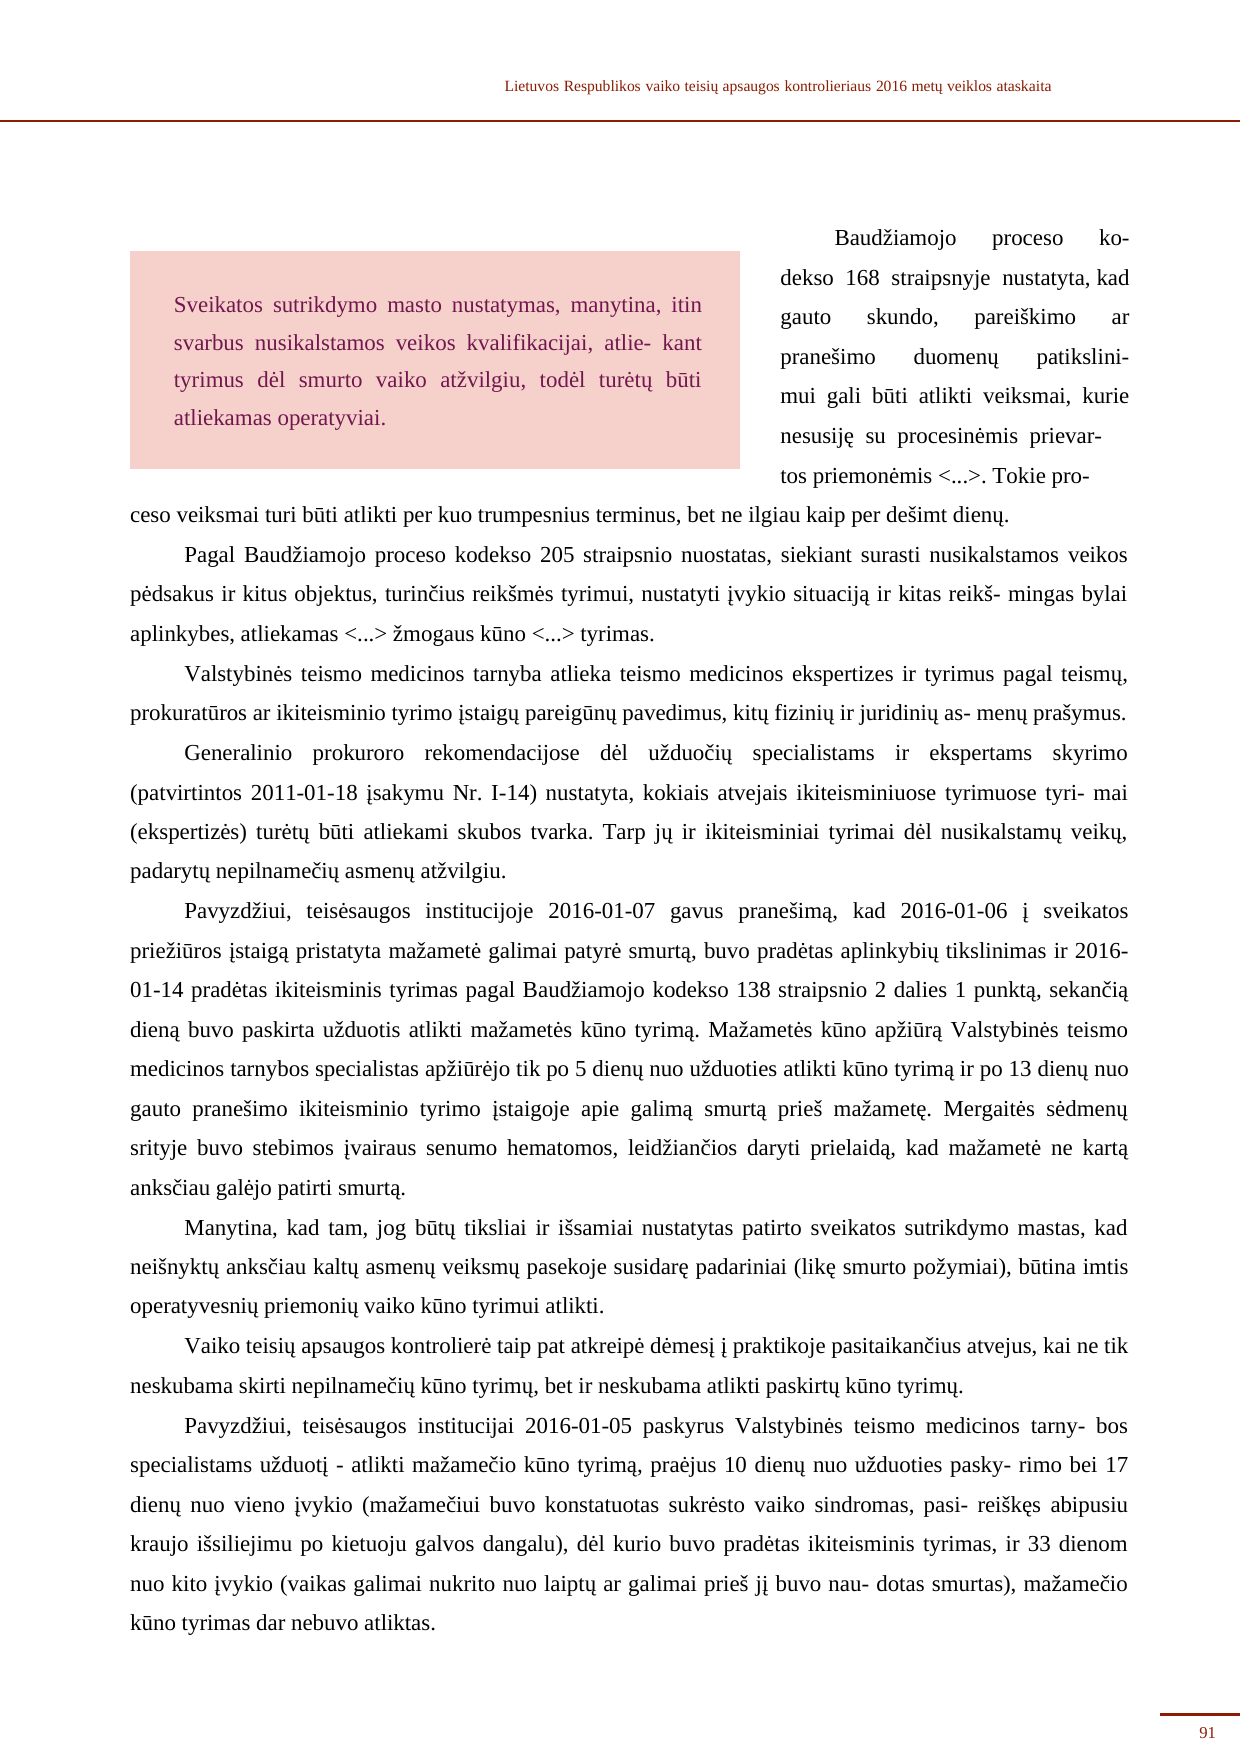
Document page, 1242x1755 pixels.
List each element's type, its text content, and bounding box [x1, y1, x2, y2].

text Pagal Baudžiamojo proceso kodekso 205 straipsnio nuostatas, siekiant surasti nusikalstamos veikos pėdsakus ir kitus objektus, turinčius reikšmės tyrimui, nustatyti įvykio situaciją ir kitas reikš- mingas bylai aplinkybes, atliekamas <...> žmogaus kūno <...> tyrimas. [130, 541, 1129, 646]
text Manytina, kad tam, jog būtų tiksliai ir išsamiai nustatytas patirto sveikatos sutrikdymo mastas, kad neišnyktų anksčiau kaltų asmenų veiksmų pasekoje susidarę padariniai (likę smurto požymiai), būtina imtis operatyvesnių priemonių vaiko kūno tyrimui atlikti. [130, 1214, 1129, 1319]
text Pavyzdžiui, teisėsaugos institucijai 2016-01-05 paskyrus Valstybinės teismo medicinos tarny- bos specialistams užduotį - atlikti mažamečio kūno tyrimą, praėjus 10 dienų nuo užduoties pasky- rimo bei 17 dienų nuo vieno įvykio (mažamečiui buvo konstatuotas sukrėsto vaiko sindromas, pasi- reiškęs abipusiu kraujo išsiliejimu po kietuoju galvos dangalu), dėl kurio buvo pradėtas ikiteisminis tyrimas, ir 33 dienom nuo kito įvykio (vaikas galimai nukrito nuo laiptų ar galimai prieš jį buvo nau- dotas smurtas), mažamečio kūno tyrimas dar nebuvo atliktas. [130, 1412, 1129, 1636]
text Vaiko teisių apsaugos kontrolierė taip pat atkreipė dėmesį į praktikoje pasitaikančius atvejus, kai ne tik neskubama skirti nepilnamečių kūno tyrimų, bet ir neskubama atlikti paskirtų kūno tyrimų. [130, 1332, 1129, 1398]
text Baudžiamojo proceso ko- dekso 168 straipsnyje nustatyta, kad gauto skundo, pareiškimo ar pranešimo duomenų patikslini- mui gali būti atlikti veiksmai, kurie nesusiję su procesinėmis prievar- [780, 224, 1129, 448]
text tos priemonėmis <...>. Tokie pro- [780, 462, 1242, 487]
text Valstybinės teismo medicinos tarnyba atlieka teismo medicinos ekspertizes ir tyrimus pagal teismų, prokuratūros ar ikiteisminio tyrimo įstaigų pareigūnų pavedimus, kitų fizinių ir juridinių as- menų prašymus. [130, 660, 1129, 726]
text Generalinio prokuroro rekomendacijose dėl užduočių specialistams ir ekspertams skyrimo (patvirtintos 2011-01-18 įsakymu Nr. I-14) nustatyta, kokiais atvejais ikiteisminiuose tyrimuose tyri- mai (ekspertizės) turėtų būti atliekami skubos tvarka. Tarp jų ir ikiteisminiai tyrimai dėl nusikalstamų veikų, padarytų nepilnamečių asmenų atžvilgiu. [130, 739, 1129, 884]
text ceso veiksmai turi būti atlikti per kuo trumpesnius terminus, bet ne ilgiau kaip per dešimt dienų. [130, 501, 1242, 528]
text Pavyzdžiui, teisėsaugos institucijoje 2016-01-07 gavus pranešimą, kad 2016-01-06 į sveikatos priežiūros įstaigą pristatyta mažametė galimai patyrė smurtą, buvo pradėtas aplinkybių tikslinimas ir 2016-01-14 pradėtas ikiteisminis tyrimas pagal Baudžiamojo kodekso 138 straipsnio 2 dalies 1 punktą, sekančią dieną buvo paskirta užduotis atlikti mažametės kūno tyrimą. Mažametės kūno apžiūrą Valstybinės teismo medicinos tarnybos specialistas apžiūrėjo tik po 5 dienų nuo užduoties atlikti kūno tyrimą ir po 13 dienų nuo gauto pranešimo ikiteisminio tyrimo įstaigoje apie galimą smurtą prieš mažametę. Mergaitės sėdmenų srityje buvo stebimos įvairaus senumo hematomos, leidžiančios daryti prielaidą, kad mažametė ne kartą anksčiau galėjo patirti smurtą. [130, 897, 1129, 1200]
